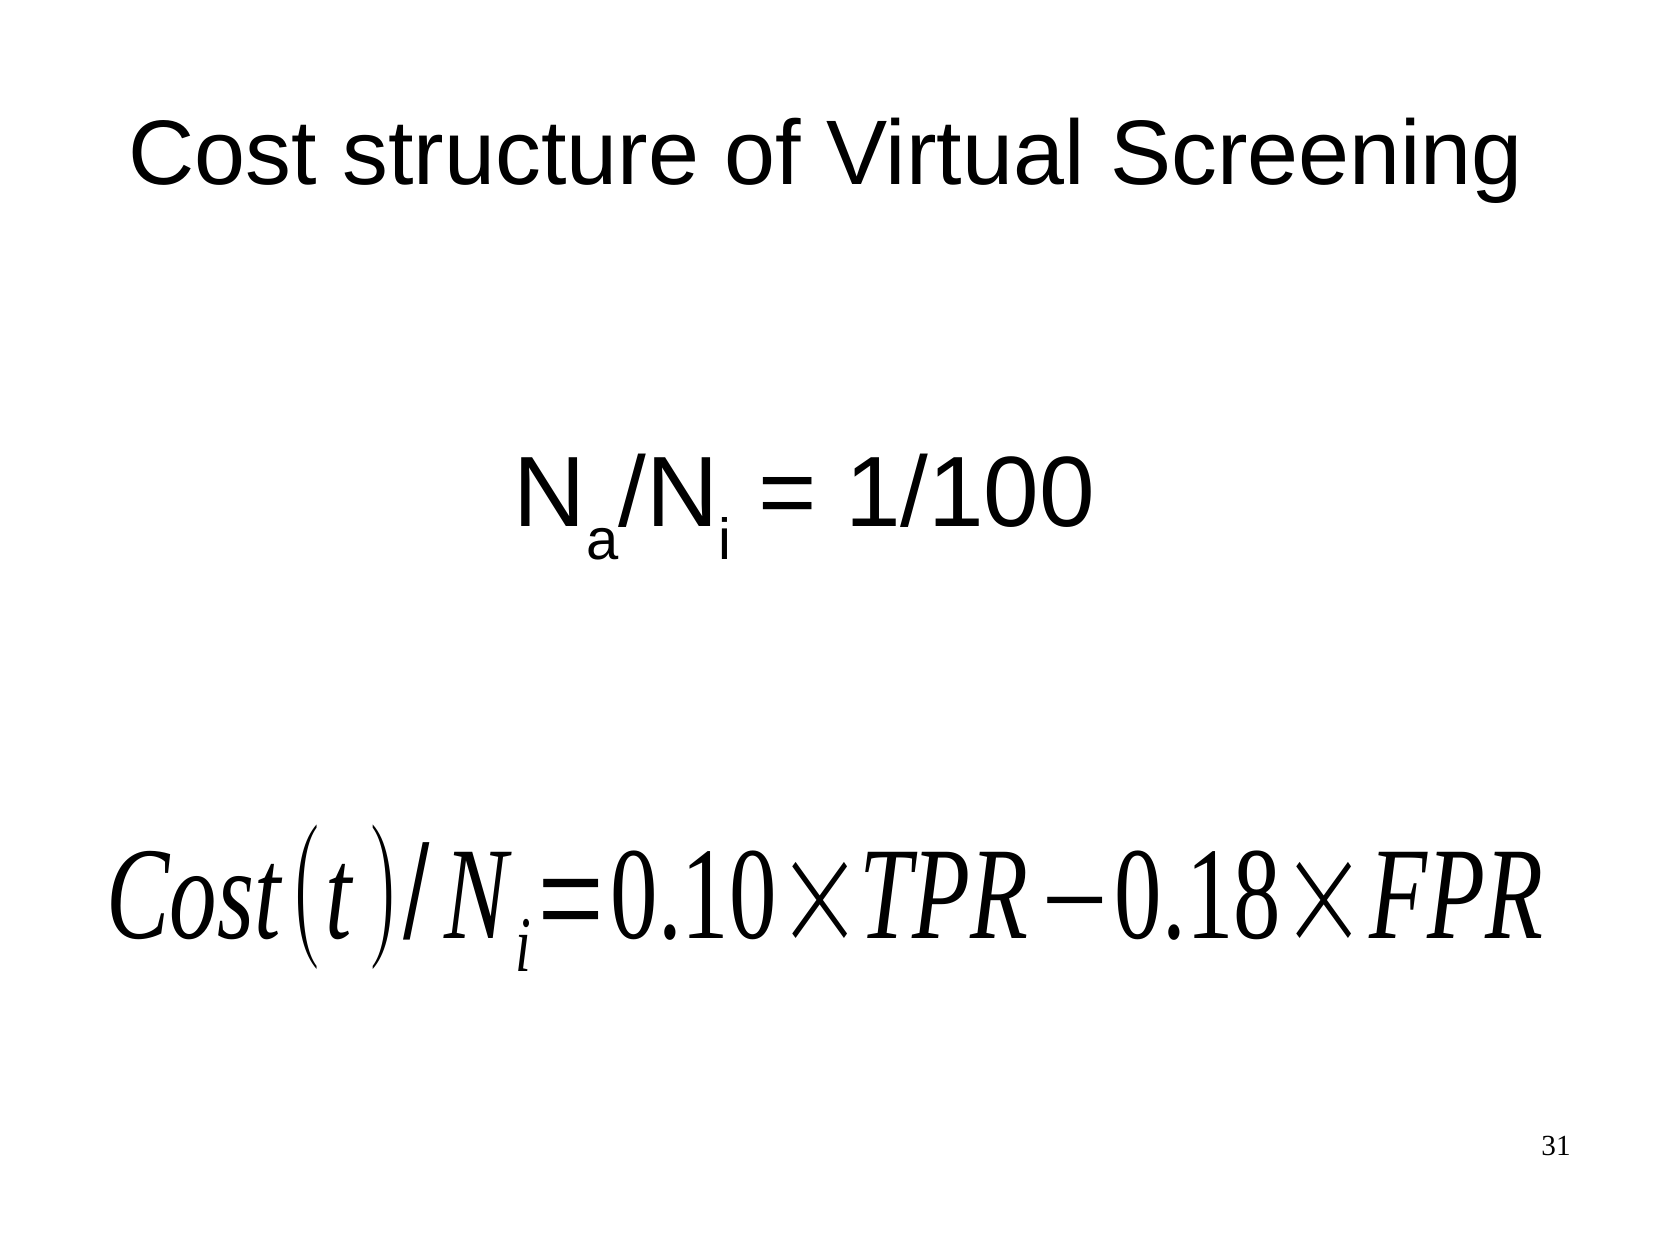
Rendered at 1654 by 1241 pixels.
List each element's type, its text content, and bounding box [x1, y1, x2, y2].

chart [82, 814, 1571, 986]
title Cost structure of Virtual Screening [82, 49, 1571, 257]
list Na/Ni = 1/100 [513, 436, 1105, 780]
